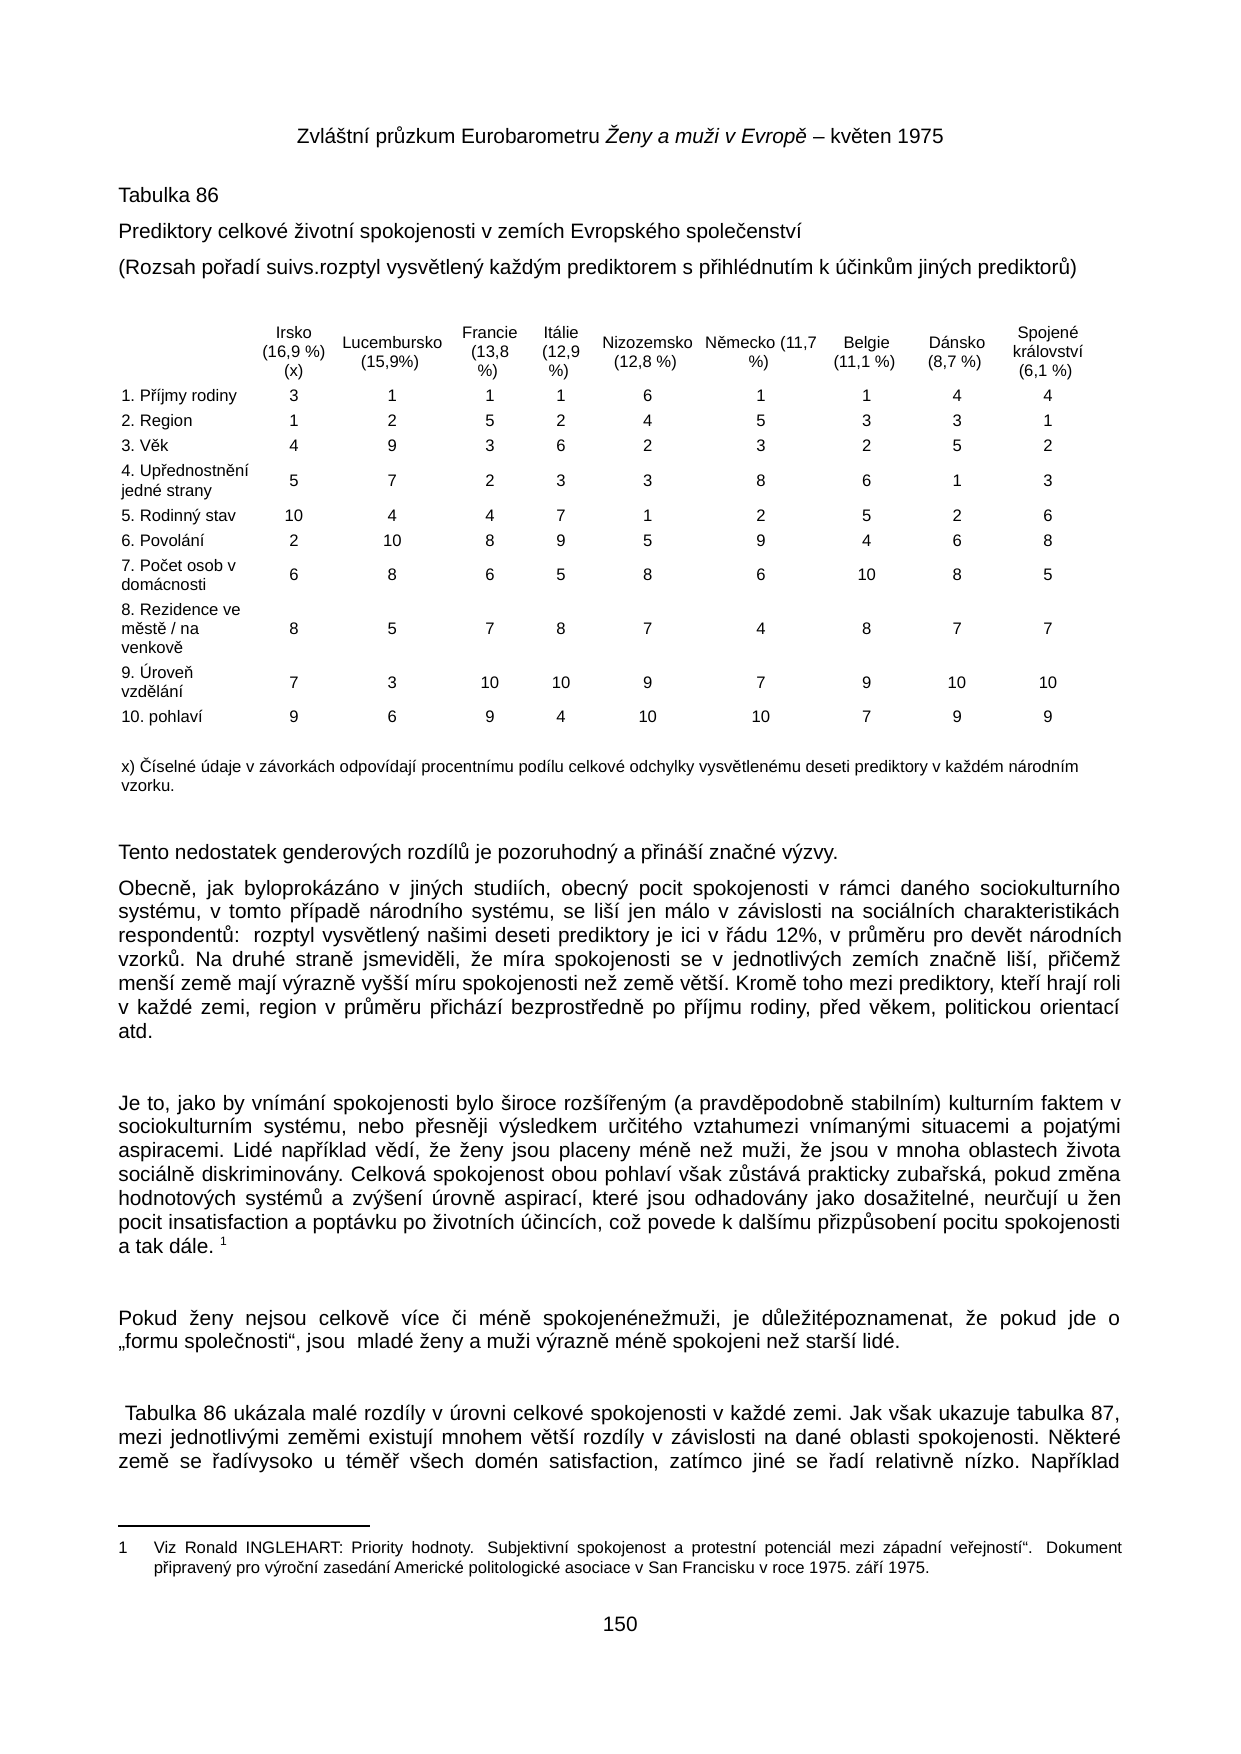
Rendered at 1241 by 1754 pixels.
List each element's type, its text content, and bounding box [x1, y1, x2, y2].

table_cell 2 [596, 433, 699, 458]
table_cell 6 [596, 383, 699, 408]
table_cell 2 [526, 408, 596, 433]
table_cell 10 [822, 553, 911, 597]
table_cell 1 [1003, 408, 1093, 433]
table_cell [526, 729, 596, 754]
table_cell 10 [526, 660, 596, 704]
table_header [118, 320, 257, 383]
table_cell 10 [454, 660, 526, 704]
table_cell 3 [822, 408, 911, 433]
table_cell 8 [454, 528, 526, 552]
text Tento nedostatek genderových rozdílů je pozoruhodný a přináší značné výzvy. [118, 840, 1122, 864]
table_header Lucembursko (15,9%) [331, 320, 453, 383]
table_cell 1 [596, 503, 699, 527]
table_cell 5 [454, 408, 526, 433]
table_cell [822, 729, 911, 754]
table_cell 6 [257, 553, 331, 597]
table_cell 8 [331, 553, 453, 597]
table_cell 5 [596, 528, 699, 552]
table_cell 6 [1003, 503, 1093, 527]
table_cell 5 [822, 503, 911, 527]
text Prediktory celkové životní spokojenosti v zemích Evropského společenství [118, 219, 1122, 243]
table_cell [1003, 729, 1093, 754]
table_header Francie (13,8 %) [454, 320, 526, 383]
table_cell 7 [699, 660, 822, 704]
table_header Belgie (11,1 %) [822, 320, 911, 383]
table_cell 6 [822, 458, 911, 502]
table_cell 9 [331, 433, 453, 458]
table_cell 8 [526, 597, 596, 660]
table_cell 6 [526, 433, 596, 458]
table_cell 10 [699, 704, 822, 729]
table_cell 4 [911, 383, 1003, 408]
table_cell 3 [1003, 458, 1093, 502]
table_cell [454, 729, 526, 754]
table_header Itálie (12,9 %) [526, 320, 596, 383]
table_cell 6 [699, 553, 822, 597]
table_cell 1 [257, 408, 331, 433]
table_cell 7. Počet osob v domácnosti [118, 553, 257, 597]
table_cell 5 [526, 553, 596, 597]
text Viz Ronald INGLEHART: Priority hodnoty. Subjektivní spokojenost a protestní potenciál mezi západní veřejností“. Dokument připravený pro výroční zasedání Americké politologické asociace v San Francisku v roce 1975. září 1975. [118, 1538, 1122, 1577]
table_cell 9 [454, 704, 526, 729]
table_cell 5 [257, 458, 331, 502]
table_cell 8 [596, 553, 699, 597]
table_cell 9 [911, 704, 1003, 729]
table_cell 8 [822, 597, 911, 660]
table_cell 4 [699, 597, 822, 660]
table_cell 4 [596, 408, 699, 433]
table_cell 6 [331, 704, 453, 729]
table_cell 3 [454, 433, 526, 458]
text Tabulka 86 [118, 183, 1122, 207]
table_cell 9. Úroveň vzdělání [118, 660, 257, 704]
table_header Nizozemsko (12,8 %) [596, 320, 699, 383]
table_cell 8. Rezidence ve městě / na venkově [118, 597, 257, 660]
table_cell 8 [1003, 528, 1093, 552]
table_cell 3 [526, 458, 596, 502]
table_cell [911, 729, 1003, 754]
table_cell 7 [1003, 597, 1093, 660]
text Obecně, jak byloprokázáno v jiných studiích, obecný pocit spokojenosti v rámci daného sociokulturního systému, v tomto případě národního systému, se liší jen málo v závislosti na sociálních charakteristikách respondentů: rozptyl vysvětlený našimi deseti prediktory je ici v řádu 12%, v průměru pro devět národních vzorků. Na druhé straně jsmeviděli, že míra spokojenosti se v jednotlivých zemích značně liší, přičemž menší země mají výrazně vyšší míru spokojenosti než země větší. Kromě toho mezi prediktory, kteří hrají roli v každé zemi, region v průměru přichází bezprostředně po příjmu rodiny, před věkem, politickou orientací atd. [118, 875, 1122, 1043]
table_cell 2 [822, 433, 911, 458]
table_cell 8 [257, 597, 331, 660]
table_cell 2 [1003, 433, 1093, 458]
table_cell 3 [596, 458, 699, 502]
table_cell 2. Region [118, 408, 257, 433]
text Pokud ženy nejsou celkově více či méně spokojenénežmuži, je důležitépoznamenat, že pokud jde o „formu společnosti“, jsou mladé ženy a muži výrazně méně spokojeni než starší lidé. [118, 1305, 1122, 1353]
table_cell 2 [257, 528, 331, 552]
table_cell 8 [699, 458, 822, 502]
table_cell [331, 729, 453, 754]
table_cell 10 [596, 704, 699, 729]
table_cell 10 [257, 503, 331, 527]
table_cell 9 [699, 528, 822, 552]
table_cell 1 [526, 383, 596, 408]
table_cell 4 [331, 503, 453, 527]
table_cell 7 [596, 597, 699, 660]
table_cell 8 [911, 553, 1003, 597]
table_cell 4. Upřednostnění jedné strany [118, 458, 257, 502]
table_cell [118, 729, 257, 754]
table_cell 5 [331, 597, 453, 660]
table_cell 10 [331, 528, 453, 552]
table_cell 4 [1003, 383, 1093, 408]
table_cell 7 [257, 660, 331, 704]
table_cell 2 [454, 458, 526, 502]
table_cell 9 [526, 528, 596, 552]
table_cell [699, 729, 822, 754]
table_cell 4 [822, 528, 911, 552]
table_cell 9 [1003, 704, 1093, 729]
table_cell 2 [911, 503, 1003, 527]
table_cell 5 [911, 433, 1003, 458]
table_cell 7 [454, 597, 526, 660]
table_header Irsko (16,9 %) (x) [257, 320, 331, 383]
table_cell 10. pohlaví [118, 704, 257, 729]
table_cell 7 [331, 458, 453, 502]
table_cell 6. Povolání [118, 528, 257, 552]
text Tabulka 86 ukázala malé rozdíly v úrovni celkové spokojenosti v každé zemi. Jak však ukazuje tabulka 87, mezi jednotlivými zeměmi existují mnohem větší rozdíly v závislosti na dané oblasti spokojenosti. Některé země se řadívysoko u téměř všech domén satisfaction, zatímco jiné se řadí relativně nízko. Například [118, 1401, 1122, 1472]
table_cell 4 [526, 704, 596, 729]
table_cell 2 [331, 408, 453, 433]
text Je to, jako by vnímání spokojenosti bylo široce rozšířeným (a pravděpodobně stabilním) kulturním faktem v sociokulturním systému, nebo přesněji výsledkem určitého vztahumezi vnímanými situacemi a pojatými aspiracemi. Lidé například vědí, že ženy jsou placeny méně než muži, že jsou v mnoha oblastech života sociálně diskriminovány. Celková spokojenost obou pohlaví však zůstává prakticky zubařská, pokud změna hodnotových systémů a zvýšení úrovně aspirací, které jsou odhadovány jako dosažitelné, neurčují u žen pocit insatisfaction a poptávku po životních účincích, což povede k dalšímu přizpůsobení pocitu spokojenosti a tak dále. [118, 1090, 1122, 1258]
table_cell [596, 729, 699, 754]
table_cell 7 [822, 704, 911, 729]
table_cell 5. Rodinný stav [118, 503, 257, 527]
table_cell 4 [454, 503, 526, 527]
table_cell 1 [699, 383, 822, 408]
table_cell 1. Příjmy rodiny [118, 383, 257, 408]
table_cell 3 [331, 660, 453, 704]
table_cell 1 [911, 458, 1003, 502]
table_cell 3. Věk [118, 433, 257, 458]
table_cell 2 [699, 503, 822, 527]
table_cell 3 [699, 433, 822, 458]
table_cell x) Číselné údaje v závorkách odpovídají procentnímu podílu celkové odchylky vysvětlenému deseti prediktory v každém národním vzorku. [118, 754, 1093, 798]
table_cell 5 [699, 408, 822, 433]
table_cell 9 [822, 660, 911, 704]
table_header Dánsko (8,7 %) [911, 320, 1003, 383]
table_cell 3 [911, 408, 1003, 433]
table_cell 9 [257, 704, 331, 729]
table_cell [257, 729, 331, 754]
text (Rozsah pořadí suivs.rozptyl vysvětlený každým prediktorem s přihlédnutím k účinkům jiných prediktorů) [118, 254, 1122, 278]
table_cell 9 [596, 660, 699, 704]
table_cell 7 [526, 503, 596, 527]
table_cell 6 [454, 553, 526, 597]
table_cell 1 [454, 383, 526, 408]
table_cell 1 [822, 383, 911, 408]
table_header Německo (11,7 %) [699, 320, 822, 383]
table_cell 1 [331, 383, 453, 408]
table_cell 7 [911, 597, 1003, 660]
table_cell 10 [911, 660, 1003, 704]
table_header Spojené království (6,1 %) [1003, 320, 1093, 383]
table_cell 5 [1003, 553, 1093, 597]
table_cell 4 [257, 433, 331, 458]
table_cell 6 [911, 528, 1003, 552]
table_cell 3 [257, 383, 331, 408]
table_cell 10 [1003, 660, 1093, 704]
